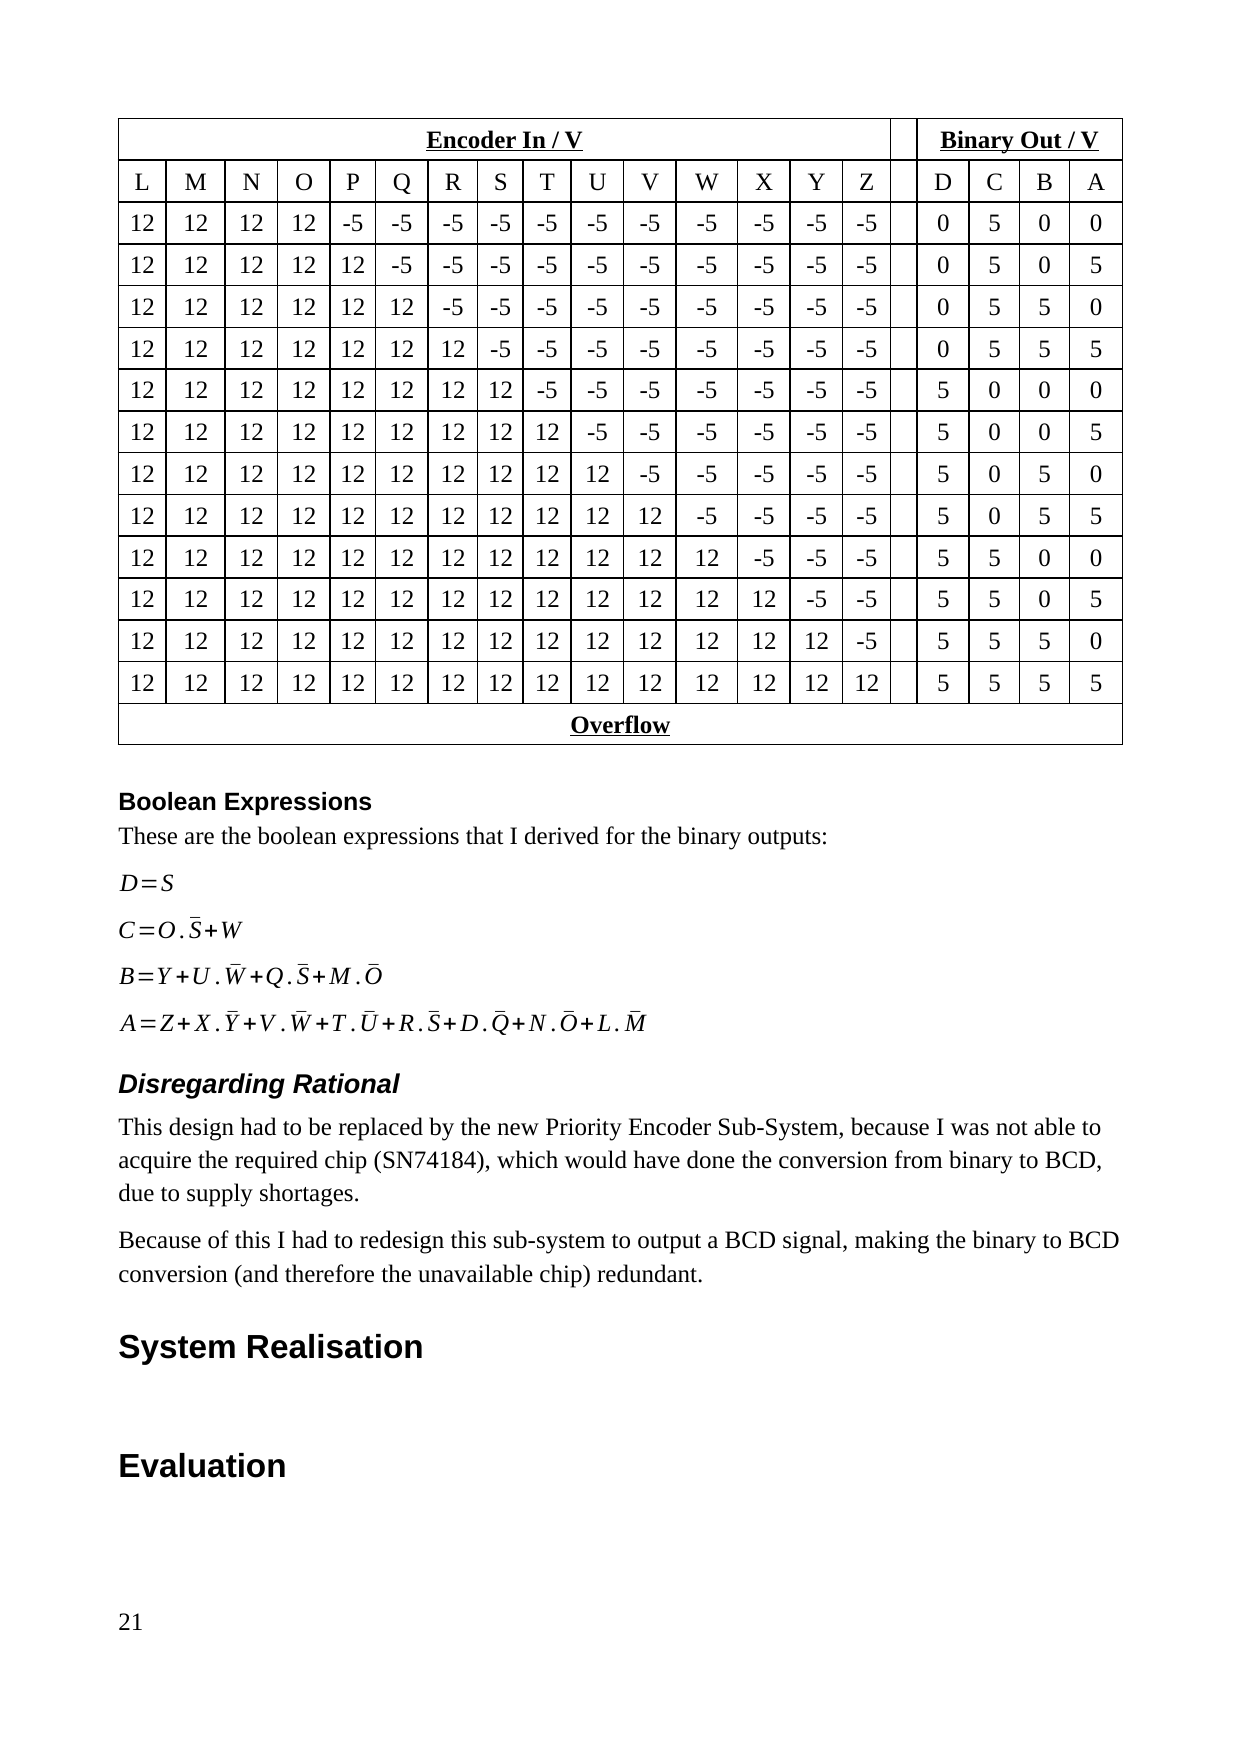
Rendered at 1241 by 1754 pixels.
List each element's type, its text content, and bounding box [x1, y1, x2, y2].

table_cell 12 [331, 579, 375, 619]
table_cell 5 [918, 370, 968, 410]
table_cell -5 [843, 245, 890, 285]
table_cell [891, 161, 916, 201]
table_cell 5 [970, 662, 1019, 702]
table_cell 12 [278, 579, 329, 619]
table_cell 5 [970, 621, 1019, 661]
table_cell 12 [478, 662, 522, 702]
table_cell -5 [677, 370, 737, 410]
table_cell 12 [677, 662, 737, 702]
table_cell -5 [791, 412, 842, 452]
table_cell 12 [119, 203, 165, 243]
table_cell -5 [677, 495, 737, 535]
table_cell 12 [376, 537, 427, 577]
table_cell -5 [738, 495, 789, 535]
table_cell 12 [226, 328, 277, 368]
table_cell 12 [624, 621, 675, 661]
table_cell 12 [226, 245, 277, 285]
table_cell 12 [791, 662, 842, 702]
table_cell 12 [331, 537, 375, 577]
table_cell 12 [278, 495, 329, 535]
table_cell 12 [376, 579, 427, 619]
table_cell -5 [572, 245, 623, 285]
table_cell -5 [478, 203, 522, 243]
table_cell 12 [226, 537, 277, 577]
table_cell [891, 537, 916, 577]
table_cell 0 [1070, 453, 1122, 493]
table_cell 5 [1020, 453, 1069, 493]
table_cell 12 [677, 537, 737, 577]
table_cell U [572, 161, 623, 201]
table_cell -5 [791, 579, 842, 619]
table_cell -5 [429, 245, 477, 285]
table_cell 0 [1020, 245, 1069, 285]
table_cell -5 [524, 370, 570, 410]
table_cell 12 [524, 453, 570, 493]
table_cell 12 [226, 203, 277, 243]
table_cell 12 [524, 412, 570, 452]
table_cell V [624, 161, 675, 201]
table_cell 12 [167, 537, 224, 577]
table_cell 5 [970, 579, 1019, 619]
table_cell 12 [278, 621, 329, 661]
table_cell 0 [970, 495, 1019, 535]
table_cell 12 [572, 453, 623, 493]
table_cell 12 [677, 621, 737, 661]
table_cell 12 [429, 370, 477, 410]
table_cell 12 [331, 370, 375, 410]
table_cell 12 [429, 412, 477, 452]
table_cell -5 [331, 203, 375, 243]
table_header [891, 119, 916, 159]
table_cell 0 [918, 328, 968, 368]
table_cell -5 [843, 579, 890, 619]
table_cell -5 [429, 286, 477, 326]
table_cell 5 [918, 621, 968, 661]
table_cell 5 [918, 495, 968, 535]
table_cell 12 [226, 662, 277, 702]
table_cell 12 [119, 412, 165, 452]
table_cell 5 [918, 579, 968, 619]
table_cell 12 [376, 453, 427, 493]
table_cell 12 [226, 495, 277, 535]
table_cell 12 [278, 203, 329, 243]
table_cell P [331, 161, 375, 201]
table_cell 0 [1020, 537, 1069, 577]
table_cell -5 [738, 203, 789, 243]
table_cell -5 [791, 328, 842, 368]
table_cell 12 [624, 537, 675, 577]
table_cell 12 [226, 579, 277, 619]
table_cell 12 [119, 495, 165, 535]
table_cell 0 [970, 453, 1019, 493]
table_cell 12 [119, 286, 165, 326]
table_cell -5 [843, 286, 890, 326]
table_cell -5 [738, 412, 789, 452]
table_cell 5 [970, 286, 1019, 326]
table_cell 12 [429, 495, 477, 535]
table_header Encoder In / V [119, 119, 890, 159]
subtitle Boolean Expressions [118, 786, 1122, 815]
table_cell Overflow [119, 704, 1122, 744]
table_cell 0 [1020, 412, 1069, 452]
table_cell 12 [738, 579, 789, 619]
table_cell 12 [167, 662, 224, 702]
table_cell -5 [624, 203, 675, 243]
table_cell 12 [119, 370, 165, 410]
table_cell 12 [524, 579, 570, 619]
table_cell -5 [624, 370, 675, 410]
table_cell -5 [677, 328, 737, 368]
table_cell 5 [918, 662, 968, 702]
table_cell 12 [278, 328, 329, 368]
table_cell 0 [1070, 621, 1122, 661]
table_cell [891, 370, 916, 410]
table_cell [891, 245, 916, 285]
table_cell -5 [677, 412, 737, 452]
table_cell -5 [738, 286, 789, 326]
table_cell W [677, 161, 737, 201]
table_cell 12 [429, 662, 477, 702]
table_cell 12 [572, 495, 623, 535]
table_cell 12 [119, 537, 165, 577]
table_cell 5 [1020, 286, 1069, 326]
table_cell [891, 621, 916, 661]
table_cell 12 [167, 453, 224, 493]
table_cell 12 [278, 370, 329, 410]
table_cell -5 [572, 370, 623, 410]
table_cell -5 [791, 245, 842, 285]
table_cell 12 [226, 621, 277, 661]
table_cell 0 [1070, 286, 1122, 326]
table_cell 5 [1070, 245, 1122, 285]
table_cell 0 [1020, 579, 1069, 619]
table_cell 12 [376, 412, 427, 452]
table_cell 12 [478, 579, 522, 619]
table_cell 5 [1070, 412, 1122, 452]
table_cell 12 [119, 245, 165, 285]
table_cell 12 [478, 412, 522, 452]
table_cell -5 [843, 453, 890, 493]
table_cell 5 [1070, 328, 1122, 368]
table_cell 12 [226, 286, 277, 326]
table_cell 5 [970, 203, 1019, 243]
table_cell -5 [677, 245, 737, 285]
table_cell -5 [624, 328, 675, 368]
table_cell D [918, 161, 968, 201]
table_cell -5 [478, 245, 522, 285]
text Because of this I had to redesign this sub-system to output a BCD signal, making the binary to BCD conversion (and therefore the unavailable chip) redundant. [118, 1226, 1122, 1287]
table_header Binary Out / V [918, 119, 1122, 159]
table_cell 12 [624, 579, 675, 619]
table_cell -5 [572, 412, 623, 452]
table_cell 12 [376, 328, 427, 368]
table_cell X [738, 161, 789, 201]
table_cell 0 [918, 286, 968, 326]
table_cell -5 [791, 370, 842, 410]
table_cell 12 [331, 245, 375, 285]
table_cell 5 [1020, 495, 1069, 535]
table_cell -5 [738, 537, 789, 577]
text These are the boolean expressions that I derived for the binary outputs: [118, 821, 1122, 850]
table_cell 12 [376, 495, 427, 535]
table_cell -5 [677, 203, 737, 243]
table_cell 12 [167, 579, 224, 619]
table_cell 0 [1020, 370, 1069, 410]
table_cell 12 [278, 662, 329, 702]
table_cell 12 [376, 621, 427, 661]
table_cell 12 [572, 621, 623, 661]
table_cell -5 [478, 286, 522, 326]
table_cell 5 [1070, 662, 1122, 702]
table_cell 5 [1070, 495, 1122, 535]
subtitle Evaluation [118, 1446, 1122, 1485]
table_cell [891, 328, 916, 368]
table_cell 0 [1070, 370, 1122, 410]
table_cell 5 [918, 453, 968, 493]
table_cell 12 [478, 495, 522, 535]
table_cell 12 [572, 579, 623, 619]
table_cell O [278, 161, 329, 201]
table_cell -5 [843, 203, 890, 243]
table_cell 12 [624, 495, 675, 535]
table_cell [891, 412, 916, 452]
table_cell 12 [278, 453, 329, 493]
table_cell 5 [918, 412, 968, 452]
table_cell 12 [331, 286, 375, 326]
table_cell 12 [843, 662, 890, 702]
table_cell -5 [572, 203, 623, 243]
table_cell S [478, 161, 522, 201]
table_cell 12 [278, 286, 329, 326]
table_cell R [429, 161, 477, 201]
subtitle System Realisation [118, 1327, 1122, 1366]
table_cell -5 [843, 621, 890, 661]
table_cell 12 [791, 621, 842, 661]
table_cell -5 [791, 495, 842, 535]
table_cell 0 [1020, 203, 1069, 243]
table_cell -5 [524, 245, 570, 285]
table_cell 12 [167, 203, 224, 243]
table_cell -5 [843, 370, 890, 410]
table_cell 12 [167, 286, 224, 326]
table_cell -5 [738, 328, 789, 368]
table_cell -5 [572, 328, 623, 368]
table_cell 12 [167, 495, 224, 535]
table_cell N [226, 161, 277, 201]
table_cell -5 [478, 328, 522, 368]
table_cell 12 [278, 412, 329, 452]
table_cell 12 [738, 621, 789, 661]
table_cell 12 [167, 621, 224, 661]
table_cell -5 [791, 453, 842, 493]
table_cell 12 [429, 453, 477, 493]
table_cell -5 [624, 245, 675, 285]
table_cell 12 [429, 328, 477, 368]
table_cell 12 [119, 453, 165, 493]
table_cell 12 [331, 495, 375, 535]
table_cell 5 [970, 328, 1019, 368]
text This design had to be replaced by the new Priority Encoder Sub-System, because I was not able to acquire the required chip (SN74184), which would have done the conversion from binary to BCD, due to supply shortages. [118, 1112, 1122, 1207]
table_cell 12 [624, 662, 675, 702]
table_cell -5 [624, 453, 675, 493]
table_cell 0 [918, 203, 968, 243]
table_cell -5 [843, 328, 890, 368]
table_cell -5 [524, 286, 570, 326]
table_cell 12 [331, 621, 375, 661]
table_cell -5 [677, 286, 737, 326]
table_cell 12 [478, 537, 522, 577]
table_cell A [1070, 161, 1122, 201]
table_cell C [970, 161, 1019, 201]
table_cell 12 [226, 370, 277, 410]
table_cell T [524, 161, 570, 201]
table_cell 12 [429, 537, 477, 577]
table_cell -5 [524, 328, 570, 368]
table_cell 12 [331, 328, 375, 368]
table_cell -5 [738, 453, 789, 493]
table_cell 12 [226, 412, 277, 452]
table_cell 12 [331, 662, 375, 702]
table_cell 0 [918, 245, 968, 285]
table_cell 5 [1020, 662, 1069, 702]
table_cell -5 [791, 537, 842, 577]
subtitle Disregarding Rational [118, 1068, 1122, 1099]
table_cell 12 [278, 245, 329, 285]
table_cell -5 [624, 412, 675, 452]
table_cell 12 [478, 621, 522, 661]
table_cell 12 [429, 621, 477, 661]
table_cell 12 [376, 662, 427, 702]
table_cell Z [843, 161, 890, 201]
table_cell 0 [1070, 537, 1122, 577]
table_cell -5 [738, 370, 789, 410]
table_cell 12 [226, 453, 277, 493]
table_cell 12 [376, 286, 427, 326]
table_cell -5 [677, 453, 737, 493]
table_cell 12 [524, 537, 570, 577]
table_cell B [1020, 161, 1069, 201]
table_cell -5 [624, 286, 675, 326]
table_cell 12 [524, 621, 570, 661]
table_cell [891, 453, 916, 493]
table_cell [891, 662, 916, 702]
table_cell 12 [167, 412, 224, 452]
table_cell -5 [843, 412, 890, 452]
table_cell -5 [572, 286, 623, 326]
table_cell 12 [738, 662, 789, 702]
table_cell 5 [918, 537, 968, 577]
table_cell -5 [843, 495, 890, 535]
table_cell 12 [524, 662, 570, 702]
table_cell 5 [970, 537, 1019, 577]
table_cell 12 [677, 579, 737, 619]
table_cell 5 [1020, 328, 1069, 368]
table_cell -5 [791, 286, 842, 326]
table_cell -5 [843, 537, 890, 577]
table_cell 12 [572, 662, 623, 702]
table_cell 12 [331, 453, 375, 493]
table_cell 12 [119, 579, 165, 619]
table_cell -5 [376, 203, 427, 243]
table_cell 12 [119, 328, 165, 368]
table_cell [891, 203, 916, 243]
table_cell Q [376, 161, 427, 201]
table_cell 12 [167, 328, 224, 368]
table_cell 0 [970, 412, 1019, 452]
table_cell L [119, 161, 165, 201]
table_cell 12 [478, 370, 522, 410]
table_cell 12 [331, 412, 375, 452]
table_cell 12 [119, 621, 165, 661]
table_cell -5 [524, 203, 570, 243]
table_cell 12 [478, 453, 522, 493]
table_cell 12 [524, 495, 570, 535]
table_cell 0 [970, 370, 1019, 410]
table_cell [891, 579, 916, 619]
table_cell [891, 495, 916, 535]
table_cell 12 [278, 537, 329, 577]
table_cell 12 [429, 579, 477, 619]
table_cell 5 [1070, 579, 1122, 619]
table_cell Y [791, 161, 842, 201]
table_cell -5 [791, 203, 842, 243]
table_cell -5 [376, 245, 427, 285]
table_cell [891, 286, 916, 326]
table_cell -5 [738, 245, 789, 285]
table_cell 5 [970, 245, 1019, 285]
table_cell 12 [167, 245, 224, 285]
table_cell 12 [167, 370, 224, 410]
table_cell 12 [376, 370, 427, 410]
table_cell 12 [119, 662, 165, 702]
table_cell M [167, 161, 224, 201]
table_cell 5 [1020, 621, 1069, 661]
table_cell 12 [572, 537, 623, 577]
table_cell -5 [429, 203, 477, 243]
table_cell 0 [1070, 203, 1122, 243]
